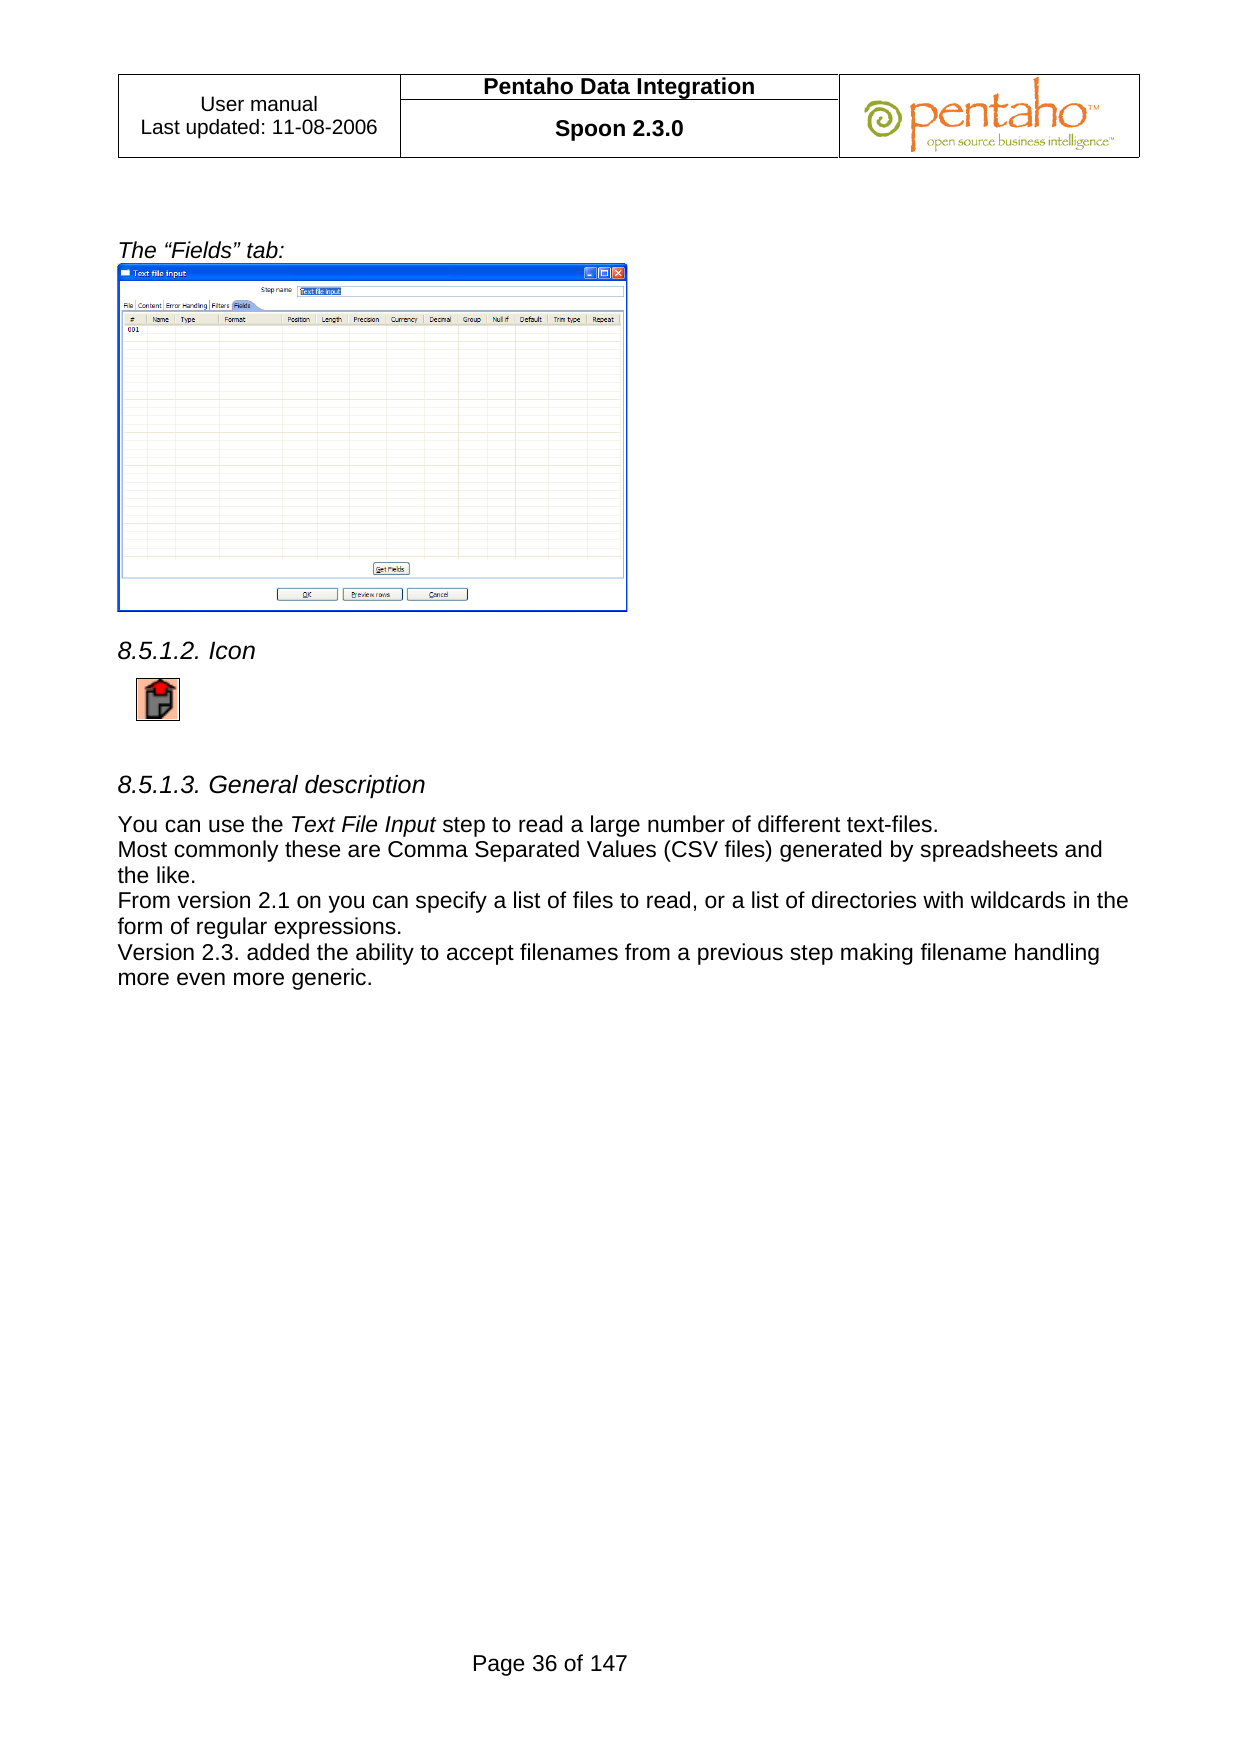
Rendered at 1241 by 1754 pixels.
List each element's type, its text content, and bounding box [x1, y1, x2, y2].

text The “Fields” tab: [117, 238, 1137, 264]
picture [117, 263, 628, 612]
subtitle General description [117, 771, 1137, 799]
text From version 2.1 on you can specify a list of files to read, or a list of directories with wildcards in the form of regular expressions. [117, 888, 1137, 939]
text Version 2.3. added the ability to accept filenames from a previous step making filename handling more even more generic. [117, 939, 1137, 990]
text Most commonly these are Comma Separated Values (CSV files) generated by spreadsheets and the like. [117, 837, 1137, 888]
subtitle Icon [117, 637, 1137, 665]
text You can use the Text File Input step to read a large number of different text-files. [117, 812, 1137, 837]
